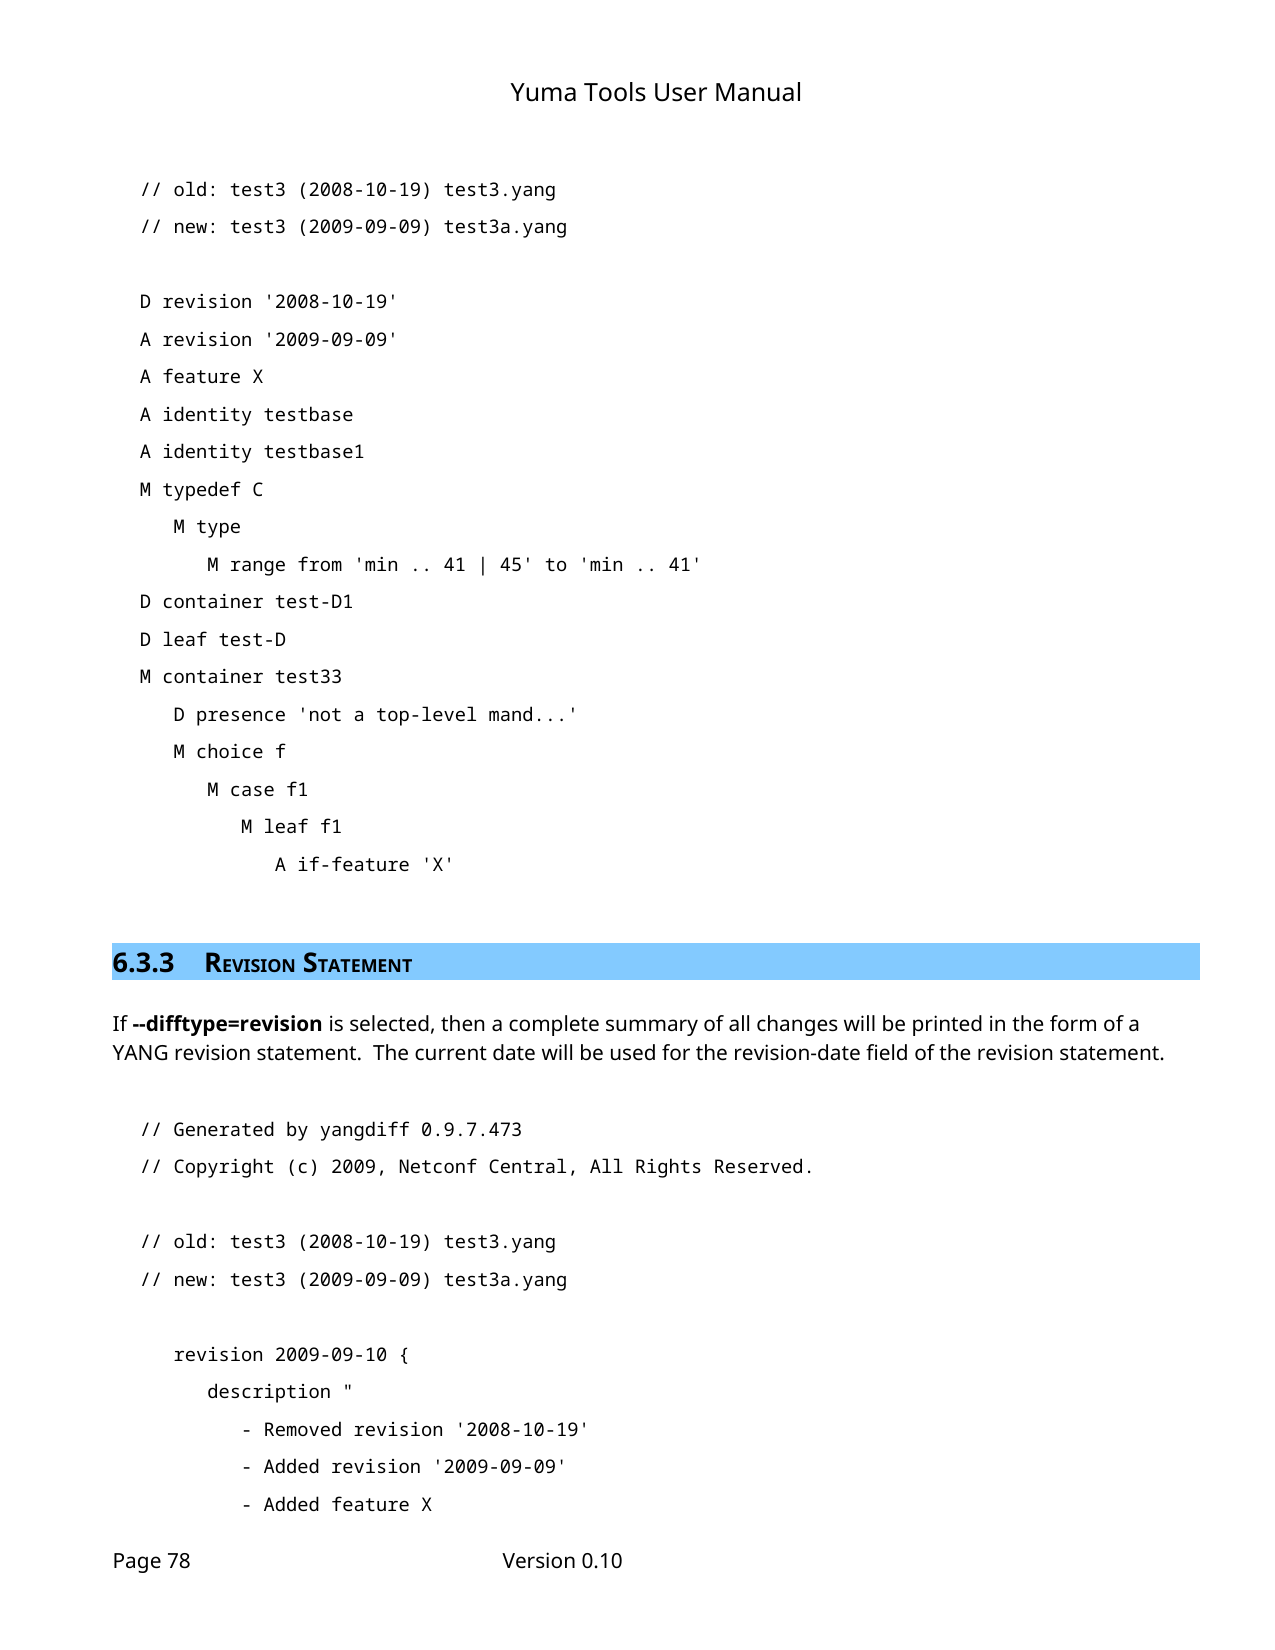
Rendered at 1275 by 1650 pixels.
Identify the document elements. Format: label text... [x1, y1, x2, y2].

text D container test-D1 [139, 588, 1200, 614]
text A if-feature 'X' [139, 851, 1200, 877]
text M container test33 [139, 663, 1200, 689]
text M choice f [139, 738, 1200, 764]
text M range from 'min .. 41 | 45' to 'min .. 41' [139, 551, 1200, 577]
text // old: test3 (2008-10-19) test3.yang [139, 1229, 1200, 1254]
text revision 2009-09-10 { [139, 1341, 1200, 1367]
text // Copyright (c) 2009, Netconf Central, All Rights Reserved. [139, 1154, 1200, 1179]
text M case f1 [139, 776, 1200, 802]
text // old: test3 (2008-10-19) test3.yang [139, 176, 1200, 202]
subtitle Revision Statement [112, 943, 1200, 980]
text description " [139, 1379, 1200, 1404]
text A identity testbase [139, 401, 1200, 427]
text - Removed revision '2008-10-19' [139, 1416, 1200, 1442]
text M type [139, 513, 1200, 539]
text D leaf test-D [139, 626, 1200, 652]
text M typedef C [139, 476, 1200, 502]
text M leaf f1 [139, 813, 1200, 839]
text D presence 'not a top-level mand...' [139, 701, 1200, 727]
text // new: test3 (2009-09-09) test3a.yang [139, 213, 1200, 239]
text - Added feature X [139, 1491, 1200, 1517]
text - Added revision '2009-09-09' [139, 1454, 1200, 1479]
text D revision '2008-10-19' [139, 288, 1200, 314]
text A revision '2009-09-09' [139, 326, 1200, 352]
text // Generated by yangdiff 0.9.7.473 [139, 1116, 1200, 1142]
text A identity testbase1 [139, 438, 1200, 464]
text If --difftype=revision is selected, then a complete summary of all changes will be printed in the form of a YANG revision statement. The current date will be used for the revision-date field of the revision statement. [112, 1009, 1200, 1066]
text // new: test3 (2009-09-09) test3a.yang [139, 1266, 1200, 1292]
text A feature X [139, 363, 1200, 389]
